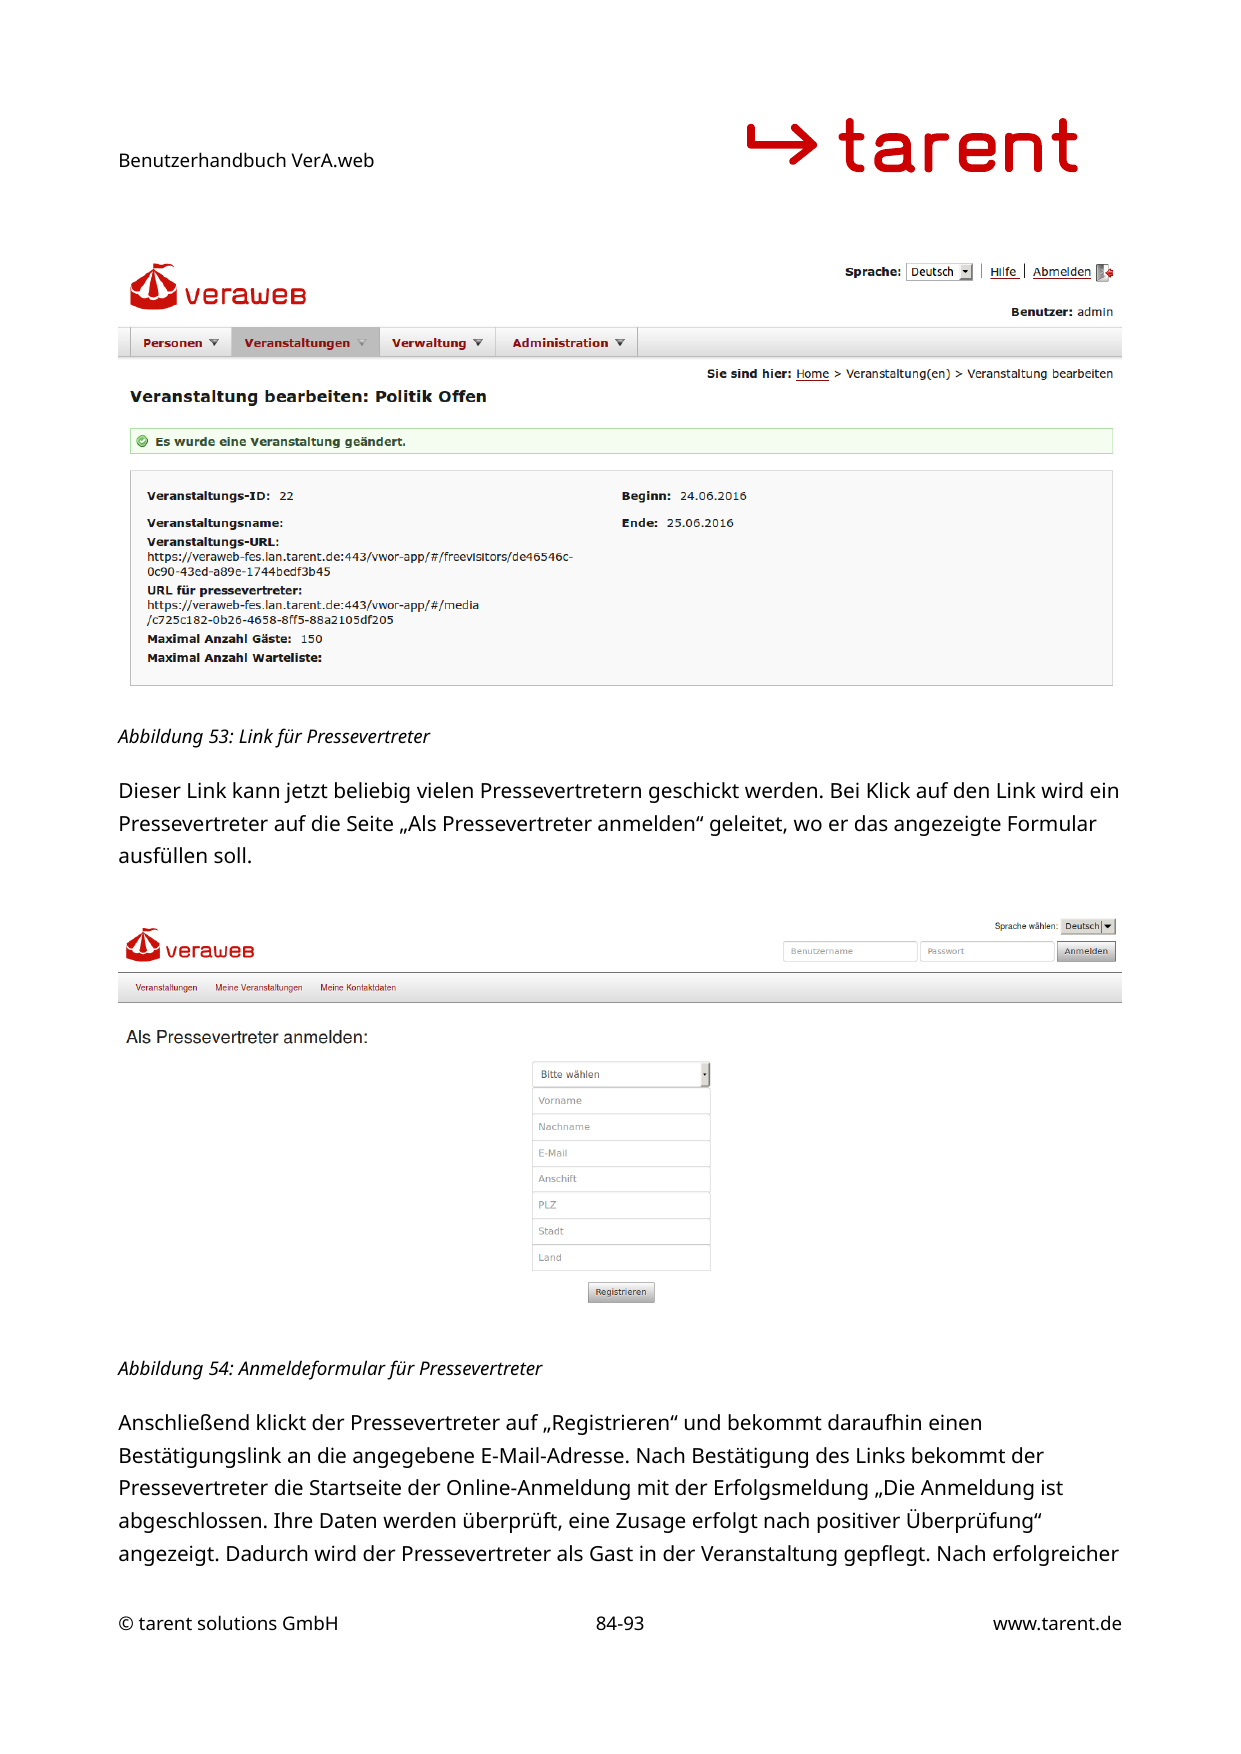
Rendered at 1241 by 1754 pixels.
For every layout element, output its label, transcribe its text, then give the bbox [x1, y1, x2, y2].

text Dieser Link kann jetzt beliebig vielen Pressevertretern geschickt werden. Bei Klick auf den Link wird ein Pressevertreter auf die Seite „Als Pressevertreter anmelden“ geleitet, wo er das angezeigte Formular ausfüllen soll. [118, 748, 1122, 870]
text Abbildung 53: Link für Pressevertreter [118, 696, 1122, 748]
text [118, 232, 1122, 259]
text Abbildung 54: Anmeldeformular für Pressevertreter [118, 1328, 1122, 1380]
picture [118, 259, 1122, 696]
text [118, 887, 1122, 914]
text Anschließend klickt der Pressevertreter auf „Registrieren“ und bekommt daraufhin einen Bestätigungslink an die angegebene E-Mail-Adresse. Nach Bestätigung des Links bekommt der Pressevertreter die Startseite der Online-Anmeldung mit der Erfolgsmeldung „Die Anmeldung ist abgeschlossen. Ihre Daten werden überprüft, eine Zusage erfolgt nach positiver Überprüfung“ angezeigt. Dadurch wird der Pressevertreter als Gast in der Veranstaltung gepflegt. Nach erfolgreicher [118, 1380, 1122, 1567]
picture [118, 914, 1122, 1328]
